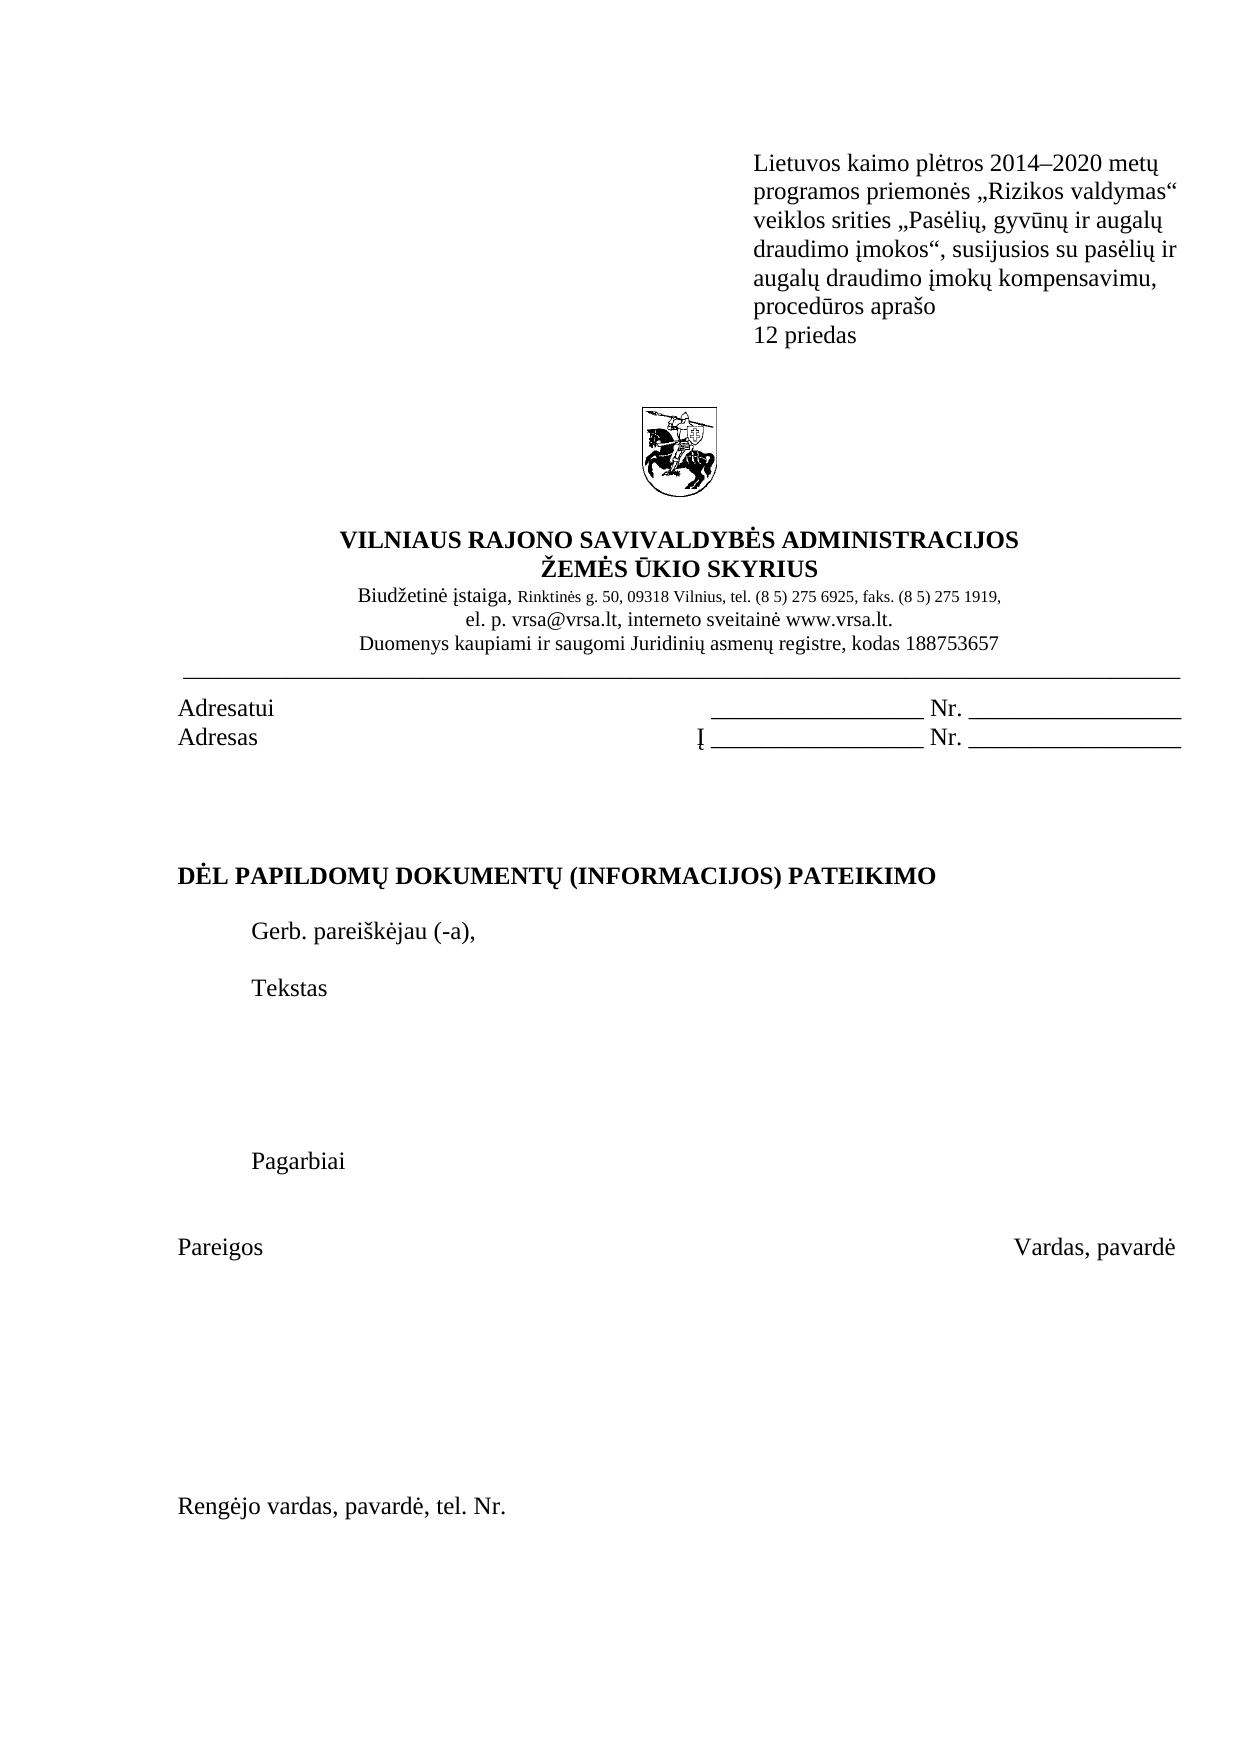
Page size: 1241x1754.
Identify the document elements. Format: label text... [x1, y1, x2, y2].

text Tekstas [177, 973, 1181, 1002]
text Lietuvos kaimo plėtros 2014–2020 metų programos priemonės „Rizikos valdymas“ veiklos srities „Pasėlių, gyvūnų ir augalų draudimo įmokos“, susijusios su pasėlių ir augalų draudimo įmokų kompensavimu, procedūros aprašo [753, 148, 1181, 320]
text Rengėjo vardas, pavardė, tel. Nr. [177, 1491, 1181, 1520]
text el. p. vrsa@vrsa.lt, interneto sveitainė www.vrsa.lt. [177, 607, 1181, 631]
text ŽEMĖS ŪKIO SKYRIUS [177, 554, 1181, 583]
text Adresatui _________________ Nr. _________________ [177, 693, 1181, 722]
text Pagarbiai [177, 1146, 1181, 1175]
text Adresas Į _________________ Nr. _________________ [177, 722, 1181, 751]
text DĖL PAPILDOMŲ DOKUMENTŲ (INFORMACIJOS) PATEIKIMO [177, 861, 1181, 889]
text _______________________________________________________________________________________ [177, 655, 1181, 681]
text 12 priedas [753, 320, 1181, 349]
text Gerb. pareiškėjau (-a), [177, 916, 1181, 945]
text Duomenys kaupiami ir saugomi Juridinių asmenų registre, kodas 188753657 [177, 631, 1181, 655]
text Biudžetinė įstaiga, Rinktinės g. 50, 09318 Vilnius, tel. (8 5) 275 6925, faks. (8 5) 275 1919, [177, 583, 1181, 607]
text VILNIAUS RAJONO SAVIVALDYBĖS ADMINISTRACIJOS [177, 525, 1181, 554]
text Pareigos Vardas, pavardė [177, 1232, 1181, 1261]
